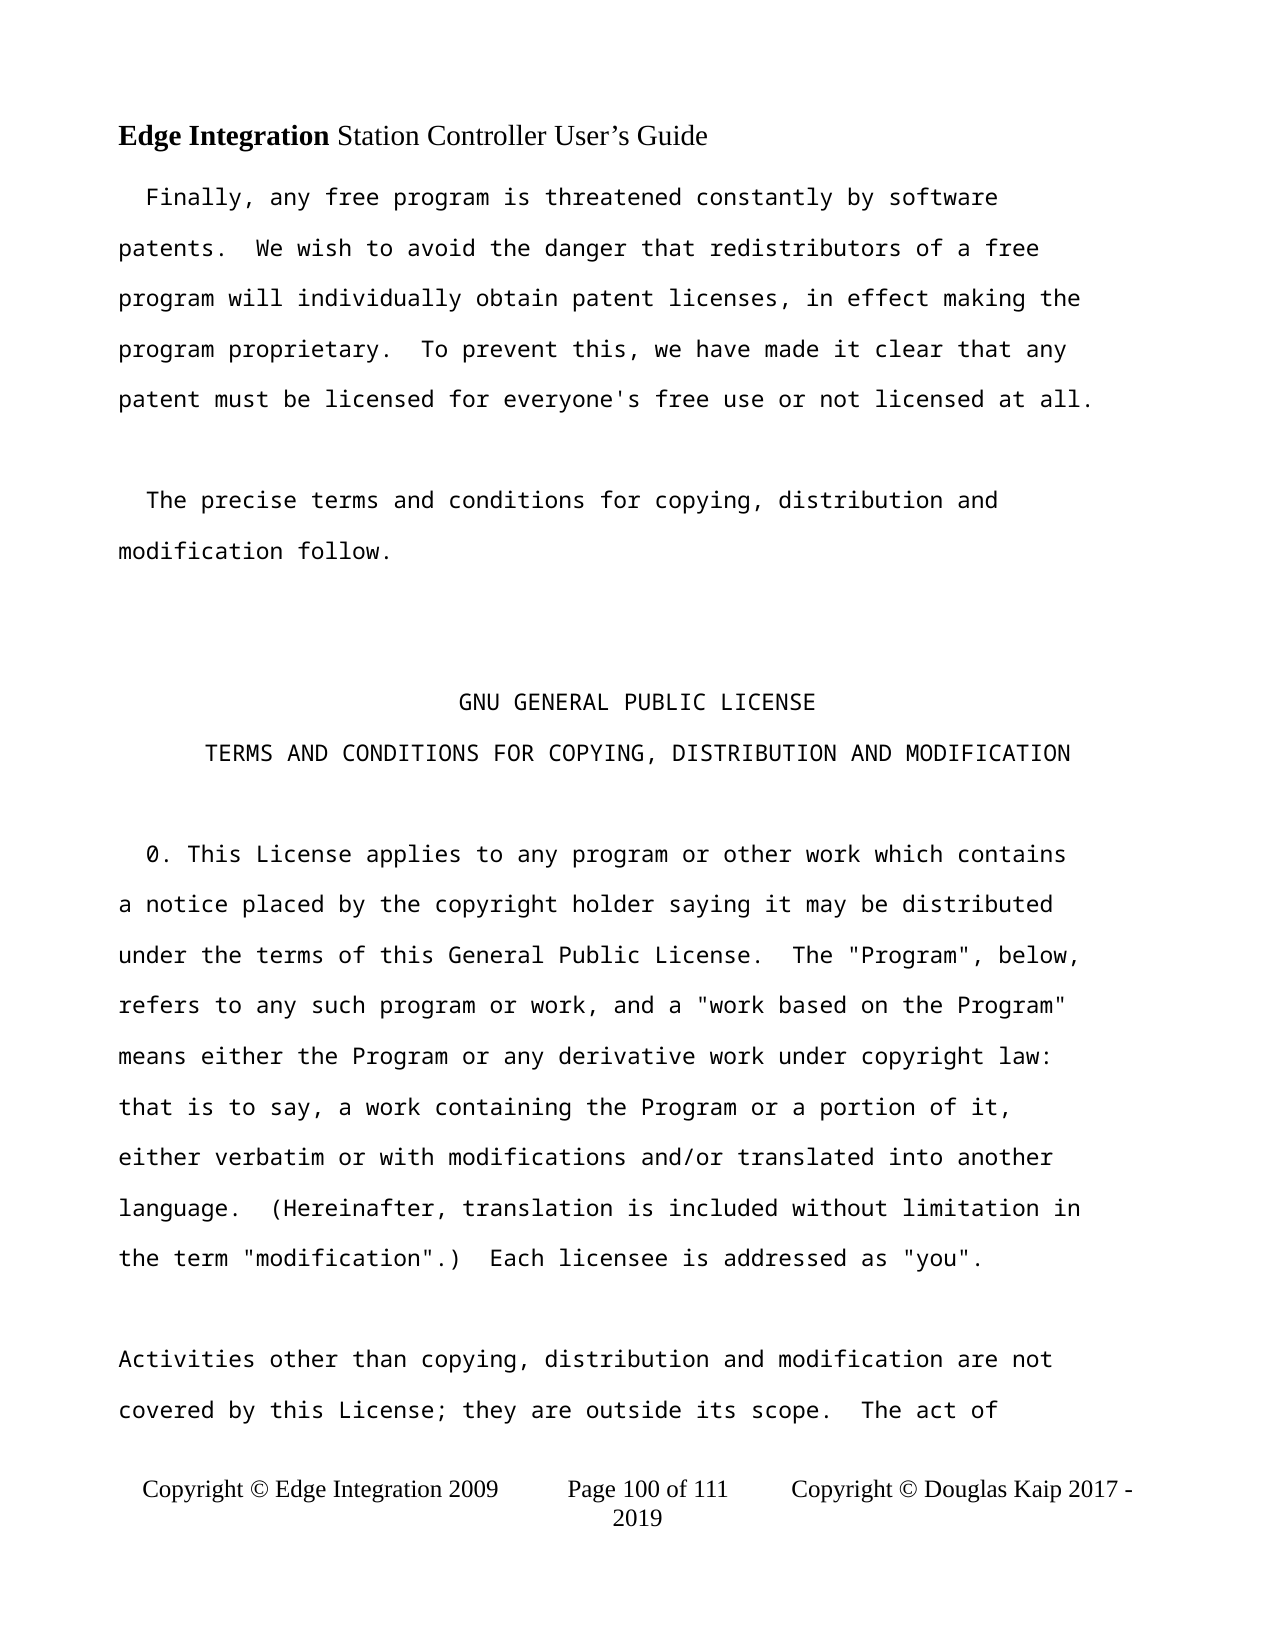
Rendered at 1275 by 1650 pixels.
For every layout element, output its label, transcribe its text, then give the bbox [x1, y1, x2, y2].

text patent must be licensed for everyone's free use or not licensed at all. [118, 383, 1157, 414]
text modification follow. [118, 535, 1157, 566]
text TERMS AND CONDITIONS FOR COPYING, DISTRIBUTION AND MODIFICATION [118, 737, 1157, 768]
text program proprietary. To prevent this, we have made it clear that any [118, 333, 1157, 364]
text The precise terms and conditions for copying, distribution and [118, 484, 1157, 516]
text that is to say, a work containing the Program or a portion of it, [118, 1091, 1157, 1122]
text means either the Program or any derivative work under copyright law: [118, 1040, 1157, 1071]
text GNU GENERAL PUBLIC LICENSE [118, 686, 1157, 718]
text the term "modification".) Each licensee is addressed as "you". [118, 1242, 1157, 1273]
text refers to any such program or work, and a "work based on the Program" [118, 989, 1157, 1021]
text program will individually obtain patent licenses, in effect making the [118, 282, 1157, 313]
text under the terms of this General Public License. The "Program", below, [118, 939, 1157, 970]
text Activities other than copying, distribution and modification are not [118, 1343, 1157, 1374]
text a notice placed by the copyright holder saying it may be distributed [118, 888, 1157, 920]
text Finally, any free program is threatened constantly by software [118, 181, 1157, 212]
text patents. We wish to avoid the danger that redistributors of a free [118, 232, 1157, 263]
text covered by this License; they are outside its scope. The act of [118, 1394, 1157, 1425]
text language. (Hereinafter, translation is included without limitation in [118, 1192, 1157, 1223]
text 0. This License applies to any program or other work which contains [118, 838, 1157, 869]
text either verbatim or with modifications and/or translated into another [118, 1141, 1157, 1172]
